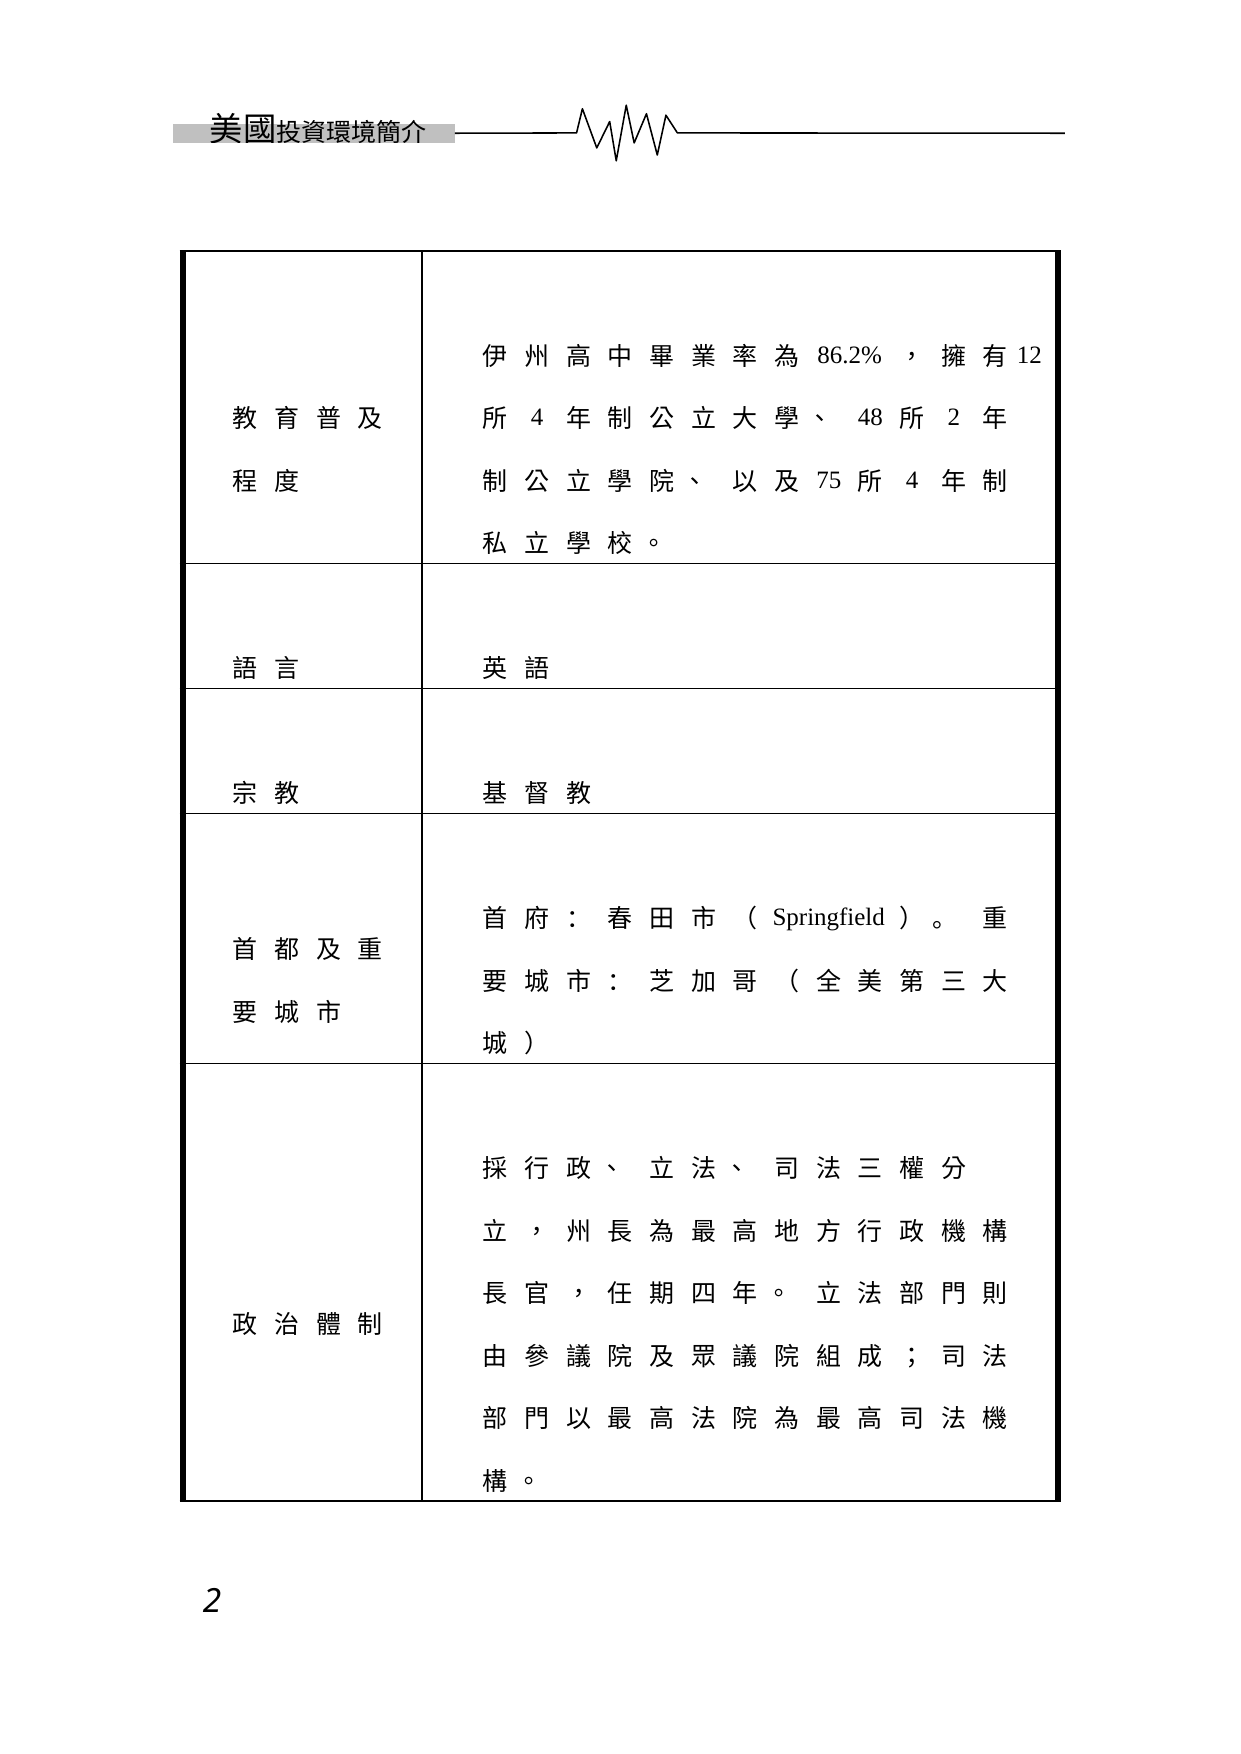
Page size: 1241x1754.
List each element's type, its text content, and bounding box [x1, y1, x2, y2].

table_cell 宗教 [186, 689, 421, 813]
table_cell 政治體制 [186, 1064, 421, 1500]
table_cell 基督教 [423, 689, 1055, 813]
table_cell 首都及重要城市 [186, 814, 421, 1063]
table_cell 英語 [423, 564, 1055, 688]
table_cell 教育普及程度 [186, 252, 421, 563]
table_cell 首府：春田市（Springfield）。重要城市：芝加哥（全美第三大城） [423, 814, 1055, 1063]
table_cell 語言 [186, 564, 421, 688]
table_cell 伊州高中畢業率為86.2%，擁有12所4年制公立大學、48所2年制公立學院、以及75所4年制私立學校。 [423, 252, 1055, 563]
table_cell 採行政、立法、司法三權分立，州長為最高地方行政機構長官，任期四年。立法部門則由參議院及眾議院組成；司法部門以最高法院為最高司法機構。 [423, 1064, 1055, 1500]
